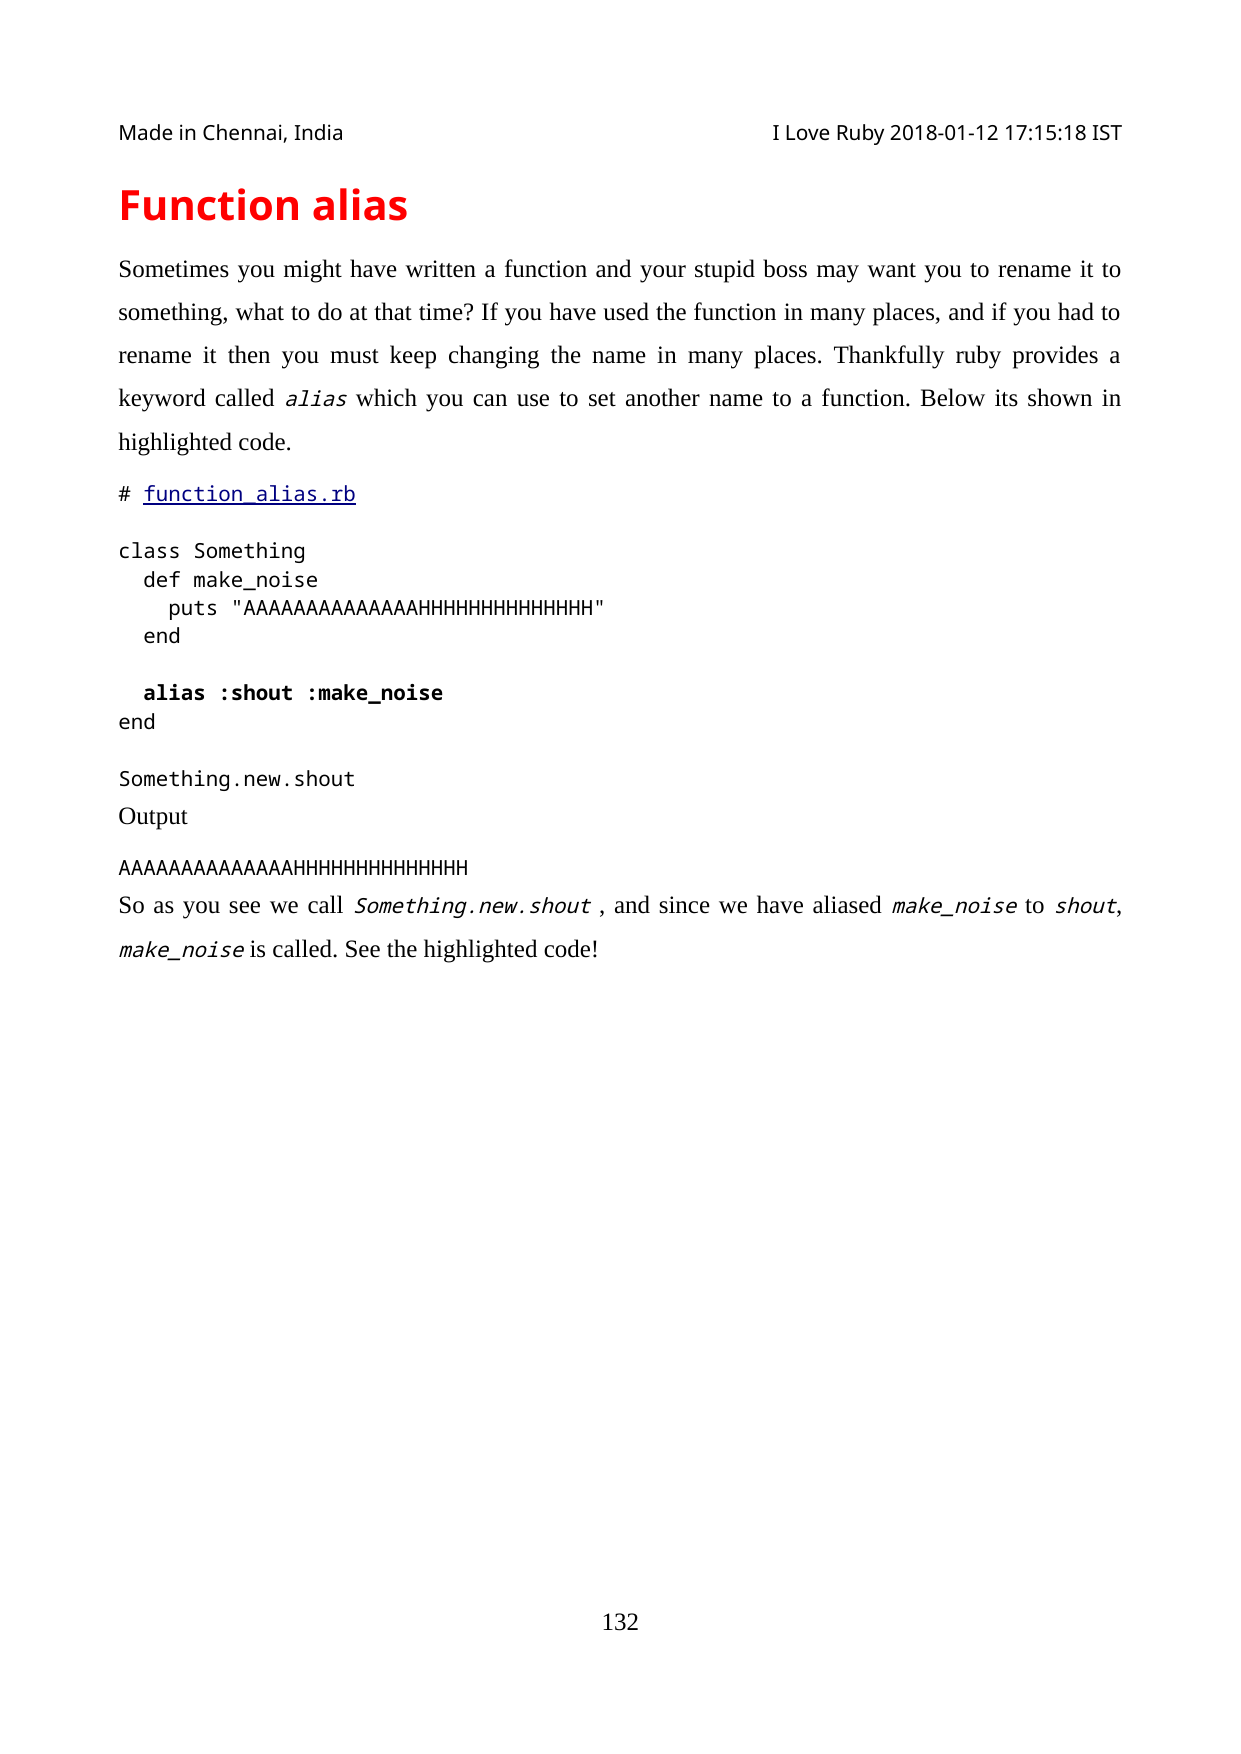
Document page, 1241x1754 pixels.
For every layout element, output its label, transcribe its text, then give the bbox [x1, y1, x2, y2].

text AAAAAAAAAAAAAAHHHHHHHHHHHHHH [118, 853, 1122, 881]
text So as you see we call Something.new.shout , and since we have aliased make_noise to shout, make_noise is called. See the highlighted code! [118, 890, 1122, 964]
subtitle Function alias [118, 176, 1122, 233]
text Something.new.shout [118, 764, 1122, 792]
text def make_noise [118, 565, 1122, 593]
text # function_alias.rb [118, 479, 1122, 508]
text Sometimes you might have written a function and your stupid boss may want you to rename it to something, what to do at that time? If you have used the function in many places, and if you had to rename it then you must keep changing the name in many places. Thankfully ruby provides a keyword called alias which you can use to set another name to a function. Below its shown in highlighted code. [118, 254, 1122, 456]
text end [118, 622, 1122, 650]
text alias :shout :make_noise [118, 678, 1122, 707]
text class Something [118, 536, 1122, 565]
text Output [118, 801, 1122, 830]
text puts "AAAAAAAAAAAAAAHHHHHHHHHHHHHH" [118, 593, 1122, 622]
text end [118, 707, 1122, 735]
